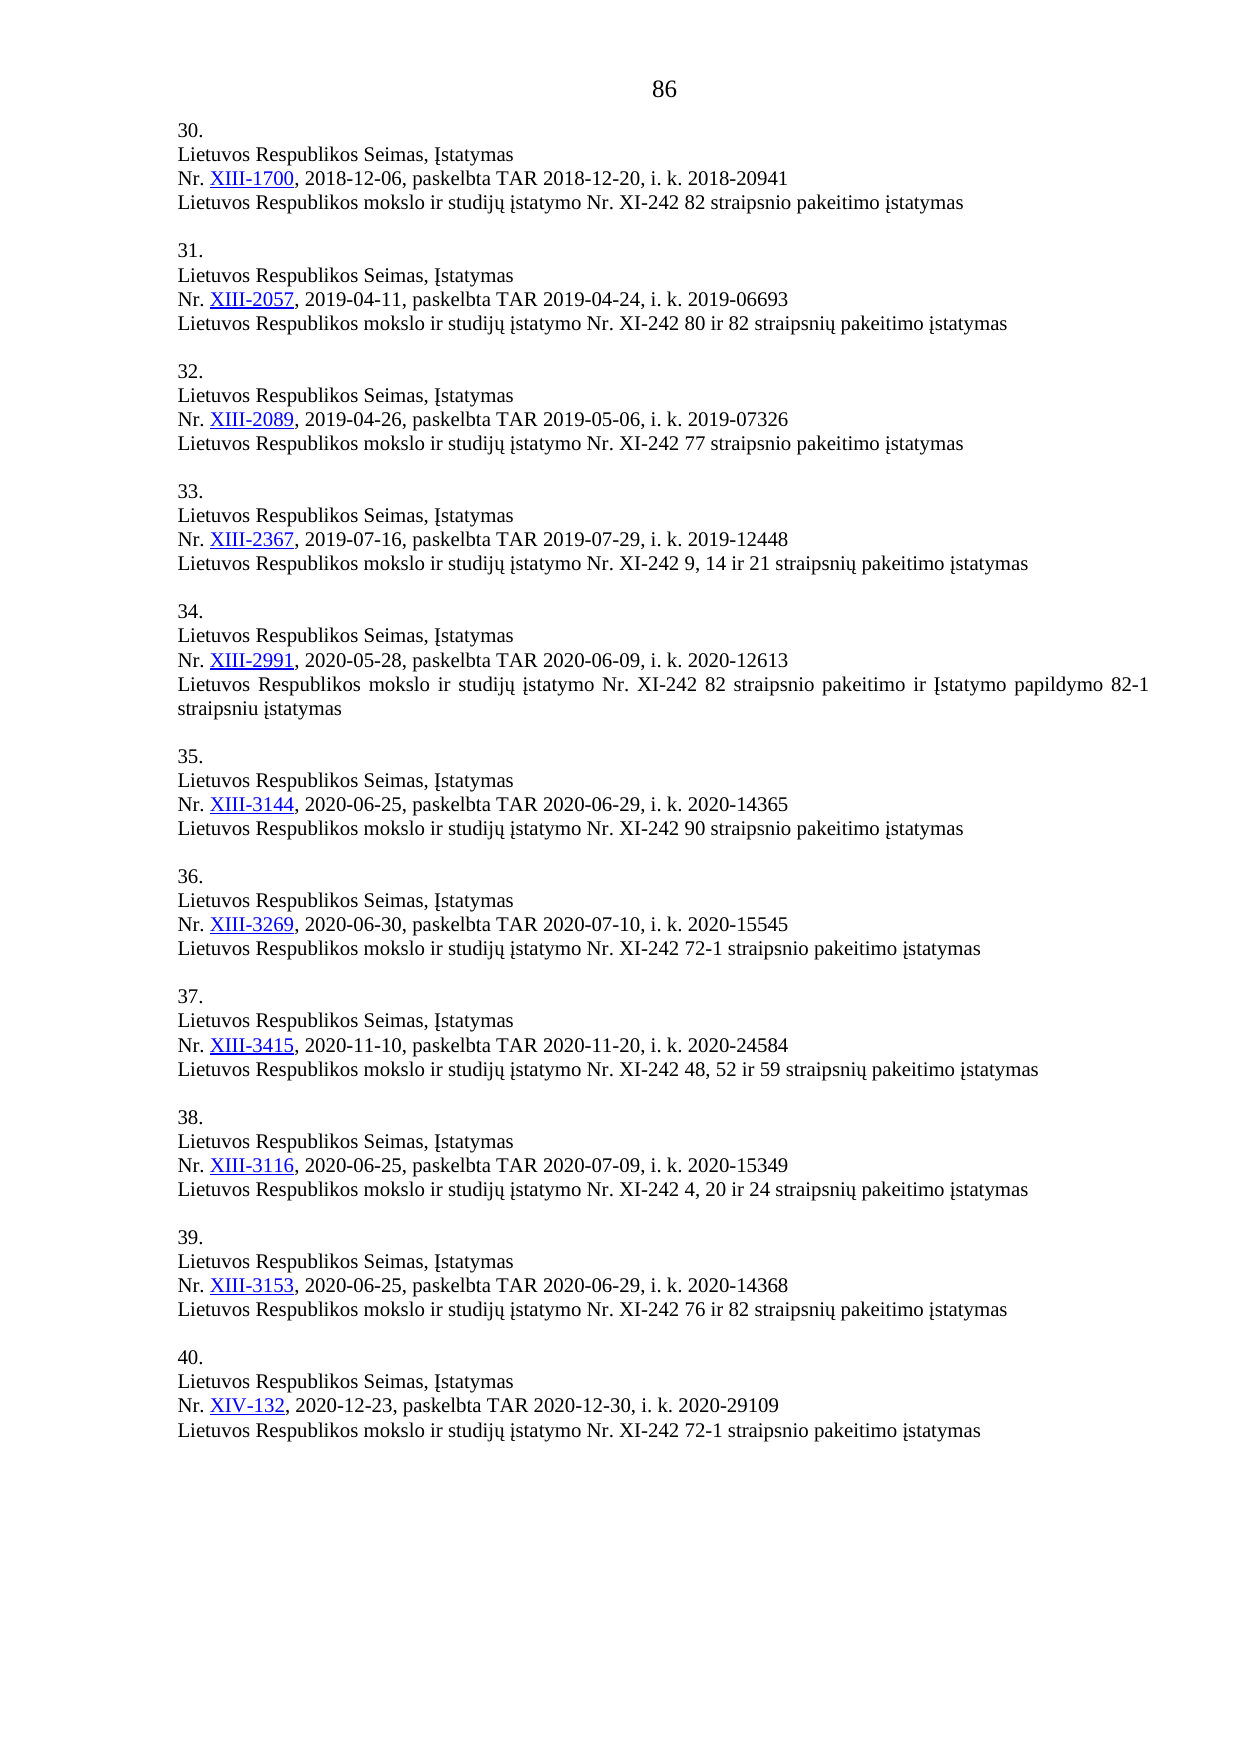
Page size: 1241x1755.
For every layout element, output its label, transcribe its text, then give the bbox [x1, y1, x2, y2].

text Nr. XIII-2057, 2019-04-11, paskelbta TAR 2019-04-24, i. k. 2019-06693 [177, 287, 1152, 311]
text Nr. XIII-3269, 2020-06-30, paskelbta TAR 2020-07-10, i. k. 2020-15545 [177, 912, 1152, 936]
text Lietuvos Respublikos Seimas, Įstatymas [177, 1129, 1152, 1153]
text Lietuvos Respublikos mokslo ir studijų įstatymo Nr. XI-242 77 straipsnio pakeitimo įstatymas [177, 431, 1152, 455]
text Lietuvos Respublikos Seimas, Įstatymas [177, 262, 1152, 287]
text 37. [177, 984, 1152, 1008]
text Nr. XIII-1700, 2018-12-06, paskelbta TAR 2018-12-20, i. k. 2018-20941 [177, 166, 1152, 190]
text 33. [177, 479, 1152, 503]
text Nr. XIII-3415, 2020-11-10, paskelbta TAR 2020-11-20, i. k. 2020-24584 [177, 1032, 1152, 1057]
text Lietuvos Respublikos Seimas, Įstatymas [177, 142, 1152, 166]
text Lietuvos Respublikos mokslo ir studijų įstatymo Nr. XI-242 4, 20 ir 24 straipsnių pakeitimo įstatymas [177, 1177, 1152, 1201]
text 36. [177, 864, 1152, 888]
text 38. [177, 1105, 1152, 1129]
text Lietuvos Respublikos mokslo ir studijų įstatymo Nr. XI-242 76 ir 82 straipsnių pakeitimo įstatymas [177, 1297, 1152, 1321]
text Nr. XIII-3153, 2020-06-25, paskelbta TAR 2020-06-29, i. k. 2020-14368 [177, 1273, 1152, 1297]
text Lietuvos Respublikos Seimas, Įstatymas [177, 1008, 1152, 1032]
text Nr. XIII-2089, 2019-04-26, paskelbta TAR 2019-05-06, i. k. 2019-07326 [177, 407, 1152, 431]
text 31. [177, 238, 1152, 262]
text 39. [177, 1225, 1152, 1249]
text Lietuvos Respublikos mokslo ir studijų įstatymo Nr. XI-242 72-1 straipsnio pakeitimo įstatymas [177, 1417, 1152, 1442]
text 30. [177, 118, 1152, 142]
text Lietuvos Respublikos Seimas, Įstatymas [177, 503, 1152, 527]
text Lietuvos Respublikos mokslo ir studijų įstatymo Nr. XI-242 82 straipsnio pakeitimo ir Įstatymo papildymo 82-1 straipsniu įstatymas [177, 672, 1152, 720]
text Lietuvos Respublikos mokslo ir studijų įstatymo Nr. XI-242 72-1 straipsnio pakeitimo įstatymas [177, 936, 1152, 960]
text Lietuvos Respublikos mokslo ir studijų įstatymo Nr. XI-242 90 straipsnio pakeitimo įstatymas [177, 816, 1152, 840]
text Lietuvos Respublikos mokslo ir studijų įstatymo Nr. XI-242 9, 14 ir 21 straipsnių pakeitimo įstatymas [177, 551, 1152, 575]
text Nr. XIII-3144, 2020-06-25, paskelbta TAR 2020-06-29, i. k. 2020-14365 [177, 792, 1152, 816]
text Lietuvos Respublikos Seimas, Įstatymas [177, 888, 1152, 912]
text 35. [177, 744, 1152, 768]
text Lietuvos Respublikos Seimas, Įstatymas [177, 1369, 1152, 1393]
text Lietuvos Respublikos mokslo ir studijų įstatymo Nr. XI-242 48, 52 ir 59 straipsnių pakeitimo įstatymas [177, 1057, 1152, 1081]
text Lietuvos Respublikos mokslo ir studijų įstatymo Nr. XI-242 80 ir 82 straipsnių pakeitimo įstatymas [177, 311, 1152, 335]
text Nr. XIII-2367, 2019-07-16, paskelbta TAR 2019-07-29, i. k. 2019-12448 [177, 527, 1152, 551]
text Lietuvos Respublikos Seimas, Įstatymas [177, 623, 1152, 647]
text 40. [177, 1345, 1152, 1369]
text 34. [177, 599, 1152, 623]
text Lietuvos Respublikos Seimas, Įstatymas [177, 383, 1152, 407]
text Lietuvos Respublikos Seimas, Įstatymas [177, 768, 1152, 792]
text Lietuvos Respublikos Seimas, Įstatymas [177, 1249, 1152, 1273]
text Nr. XIV-132, 2020-12-23, paskelbta TAR 2020-12-30, i. k. 2020-29109 [177, 1393, 1152, 1417]
text 32. [177, 359, 1152, 383]
text Nr. XIII-2991, 2020-05-28, paskelbta TAR 2020-06-09, i. k. 2020-12613 [177, 647, 1152, 672]
text Nr. XIII-3116, 2020-06-25, paskelbta TAR 2020-07-09, i. k. 2020-15349 [177, 1153, 1152, 1177]
text Lietuvos Respublikos mokslo ir studijų įstatymo Nr. XI-242 82 straipsnio pakeitimo įstatymas [177, 190, 1152, 214]
